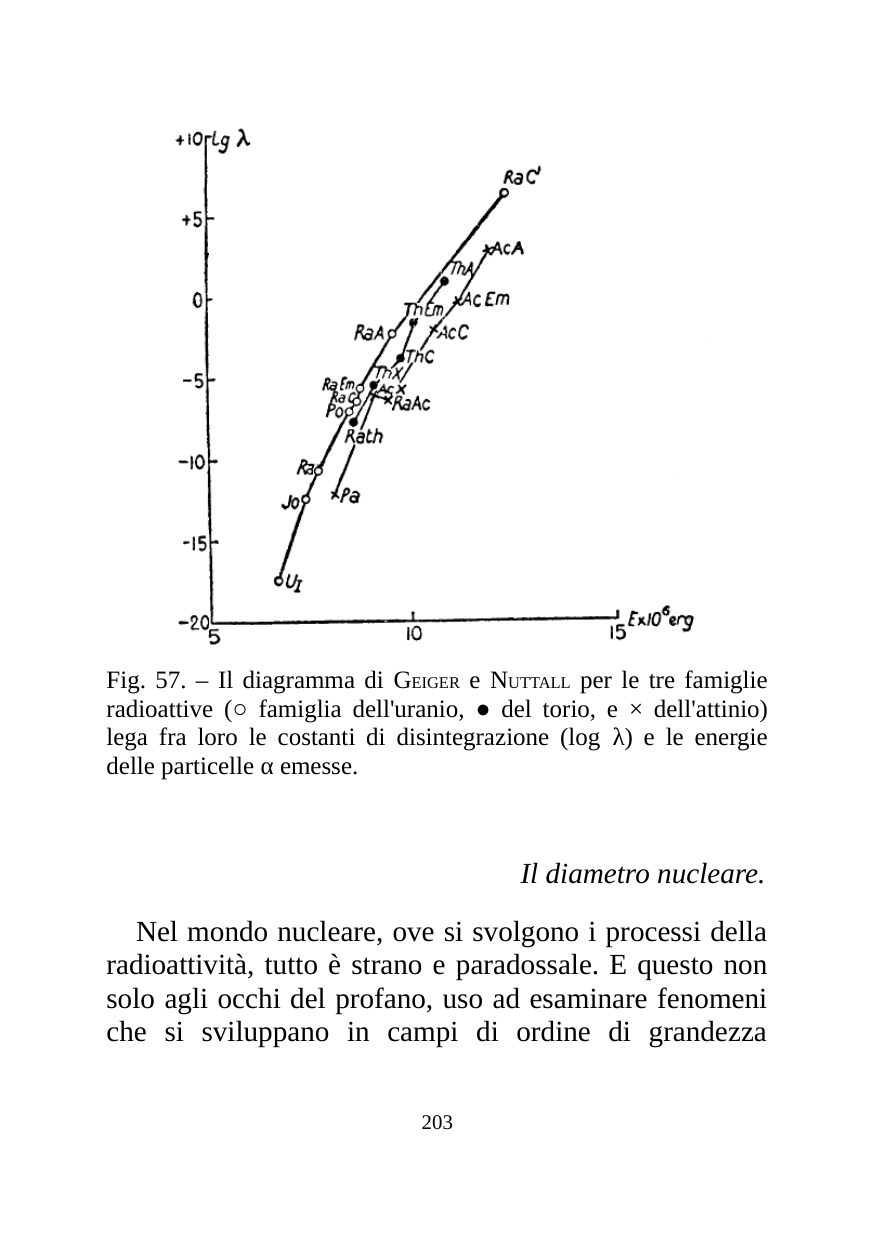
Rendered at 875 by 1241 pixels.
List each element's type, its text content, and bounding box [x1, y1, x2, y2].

subtitle Il diametro nucleare. [437, 857, 768, 890]
text Nel mondo nucleare, ove si svolgono i processi della radioattività, tutto è strano e paradossale. E questo non solo agli occhi del profano, uso ad esaminare fenomeni che si sviluppano in campi di ordine di grandezza [106, 914, 768, 1048]
picture [156, 106, 718, 665]
table_header Fig. 57. – Il diagramma di Geiger e Nuttall per le tre famiglie radioattive (○ famiglia dell'uranio, ● del torio, e × dell'attinio) lega fra loro le costanti di disintegrazione (log λ) e le energie delle particelle α emesse. [106, 106, 768, 809]
